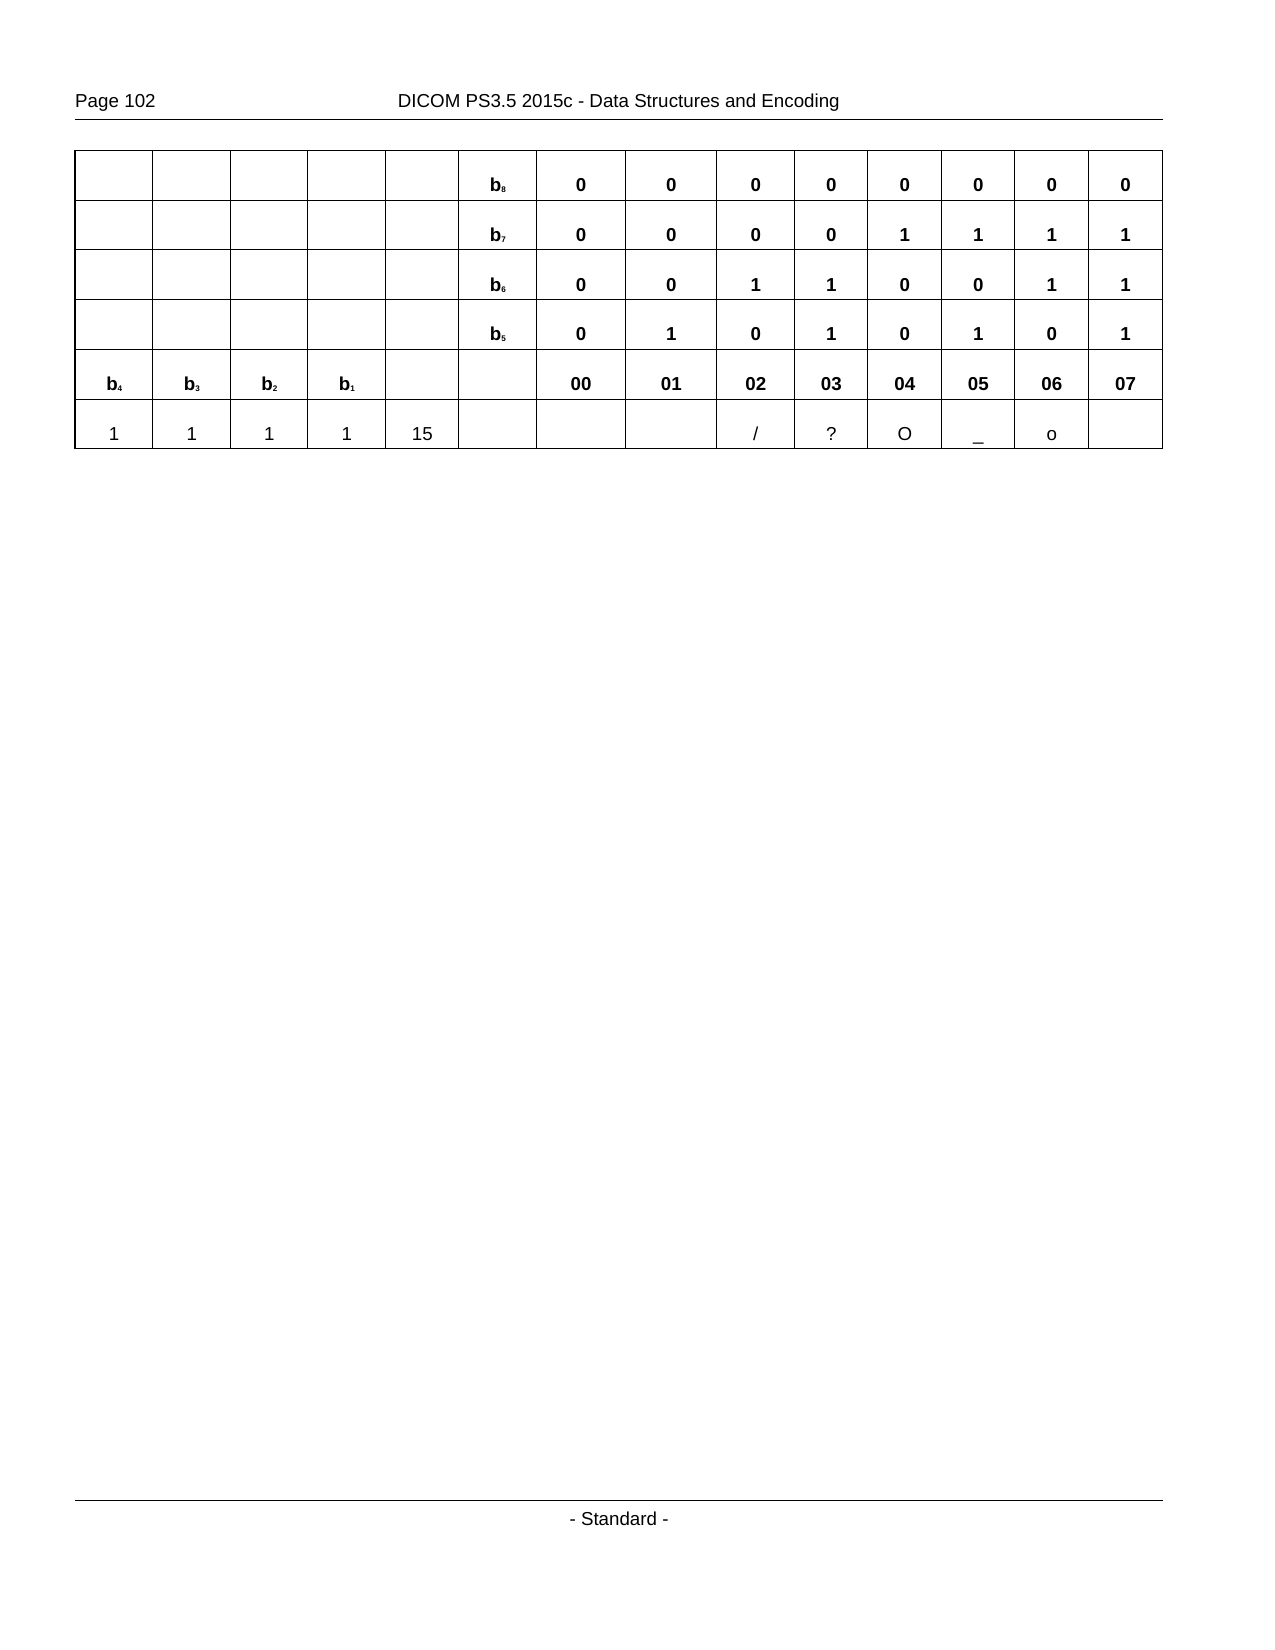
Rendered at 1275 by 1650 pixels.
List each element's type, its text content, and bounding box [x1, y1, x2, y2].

table_cell [459, 400, 536, 448]
table_cell [459, 350, 536, 398]
table_header [76, 151, 152, 200]
table_cell 0 [868, 300, 941, 349]
table_header b8 [459, 151, 536, 200]
table_cell [76, 300, 152, 349]
table_header 0 [795, 151, 867, 200]
table_cell [231, 250, 307, 299]
table_cell 01 [626, 350, 716, 398]
table_cell [308, 201, 385, 249]
table_cell ? [795, 400, 867, 448]
table_header 0 [537, 151, 625, 200]
table_cell 1 [231, 400, 307, 448]
table_cell [308, 300, 385, 349]
table_cell [153, 300, 230, 349]
table_cell 1 [1089, 300, 1162, 349]
table_cell b3 [153, 350, 230, 398]
table_cell [1089, 400, 1162, 448]
table_cell 15 [386, 400, 458, 448]
table_cell 03 [795, 350, 867, 398]
table_cell 1 [1015, 201, 1088, 249]
table_cell 0 [717, 201, 794, 249]
table_cell o [1015, 400, 1088, 448]
table_cell 0 [626, 250, 716, 299]
table_cell [153, 250, 230, 299]
table_cell 04 [868, 350, 941, 398]
table_cell [153, 201, 230, 249]
table_cell b2 [231, 350, 307, 398]
table_cell [231, 201, 307, 249]
table_cell 1 [308, 400, 385, 448]
table_cell b5 [459, 300, 536, 349]
table_cell 06 [1015, 350, 1088, 398]
table_cell 1 [626, 300, 716, 349]
table_cell [537, 400, 625, 448]
table_cell 1 [868, 201, 941, 249]
table_cell 05 [942, 350, 1014, 398]
table_cell [76, 250, 152, 299]
table_cell [626, 400, 716, 448]
table_header [231, 151, 307, 200]
table_cell b6 [459, 250, 536, 299]
table_cell 0 [795, 201, 867, 249]
table_cell 1 [942, 300, 1014, 349]
table_cell 1 [153, 400, 230, 448]
table_header 0 [1015, 151, 1088, 200]
table_header 0 [717, 151, 794, 200]
table_cell b1 [308, 350, 385, 398]
table_header [153, 151, 230, 200]
table_cell [308, 250, 385, 299]
table_cell [231, 300, 307, 349]
table_cell [386, 350, 458, 398]
table_cell _ [942, 400, 1014, 448]
table_cell [76, 201, 152, 249]
table_header [308, 151, 385, 200]
table_header 0 [626, 151, 716, 200]
table_cell b4 [76, 350, 152, 398]
table_cell 0 [537, 250, 625, 299]
table_cell 1 [795, 250, 867, 299]
table_cell 1 [1089, 250, 1162, 299]
table_cell 0 [537, 300, 625, 349]
table_header 0 [942, 151, 1014, 200]
table_cell 1 [717, 250, 794, 299]
table_cell [386, 201, 458, 249]
table_cell 0 [626, 201, 716, 249]
table_cell 0 [1015, 300, 1088, 349]
table_cell 1 [1089, 201, 1162, 249]
table_cell b7 [459, 201, 536, 249]
table_header 0 [1089, 151, 1162, 200]
table_cell 1 [76, 400, 152, 448]
table_cell 0 [537, 201, 625, 249]
table_cell 1 [1015, 250, 1088, 299]
table_cell 0 [868, 250, 941, 299]
table_header [386, 151, 458, 200]
table_header 0 [868, 151, 941, 200]
table_cell 00 [537, 350, 625, 398]
table_cell 1 [795, 300, 867, 349]
table_cell 0 [717, 300, 794, 349]
table_cell 02 [717, 350, 794, 398]
table_cell [386, 250, 458, 299]
table_cell 07 [1089, 350, 1162, 398]
table_cell O [868, 400, 941, 448]
table_cell / [717, 400, 794, 448]
table_cell [386, 300, 458, 349]
table_cell 0 [942, 250, 1014, 299]
table_cell 1 [942, 201, 1014, 249]
